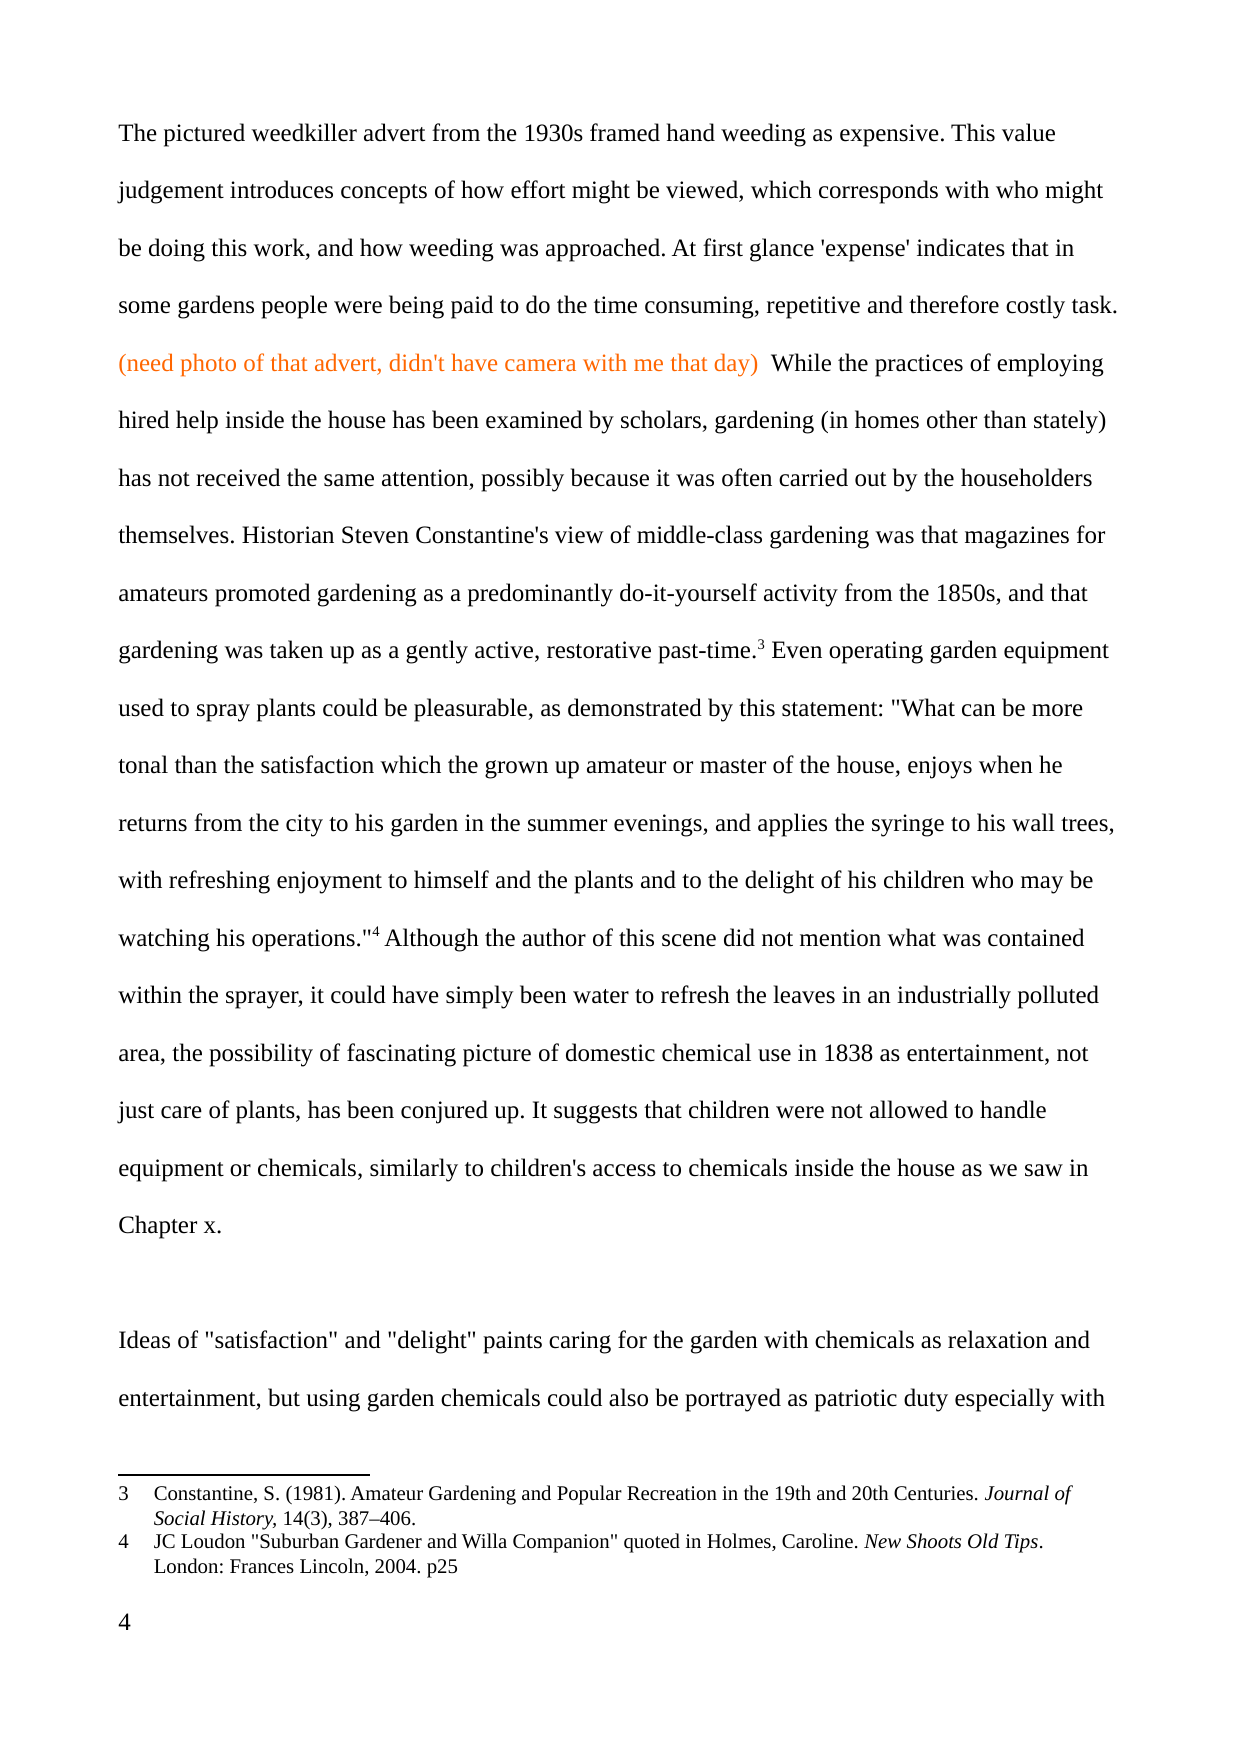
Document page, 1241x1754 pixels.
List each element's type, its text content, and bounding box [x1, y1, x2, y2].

text Ideas of "satisfaction" and "delight" paints caring for the garden with chemicals as relaxation and entertainment, but using garden chemicals could also be portrayed as patriotic duty especially with [118, 1326, 1122, 1412]
text Constantine, S. (1981). Amateur Gardening and Popular Recreation in the 19th and 20th Centuries. Journal of Social History, 14(3), 387–406. [118, 1481, 1122, 1529]
text JC Loudon "Suburban Gardener and Willa Companion" quoted in Holmes, Caroline. New Shoots Old Tips. London: Frances Lincoln, 2004. p25 [118, 1529, 1122, 1578]
text The pictured weedkiller advert from the 1930s framed hand weeding as expensive. This value judgement introduces concepts of how effort might be viewed, which corresponds with who might be doing this work, and how weeding was approached. At first glance 'expense' indicates that in some gardens people were being paid to do the time consuming, repetitive and therefore costly task. (need photo of that advert, didn't have camera with me that day) While the practices of employing hired help inside the house has been examined by scholars, gardening (in homes other than stately) has not received the same attention, possibly because it was often carried out by the householders themselves. Historian Steven Constantine's view of middle-class gardening was that magazines for amateurs promoted gardening as a predominantly do-it-yourself activity from the 1850s, and that gardening was taken up as a gently active, restorative past-time. Even operating garden equipment used to spray plants could be pleasurable, as demonstrated by this statement: "What can be more tonal than the satisfaction which the grown up amateur or master of the house, enjoys when he returns from the city to his garden in the summer evenings, and applies the syringe to his wall trees, with refreshing enjoyment to himself and the plants and to the delight of his children who may be watching his operations." Although the author of this scene did not mention what was contained within the sprayer, it could have simply been water to refresh the leaves in an industrially polluted area, the possibility of fascinating picture of domestic chemical use in 1838 as entertainment, not just care of plants, has been conjured up. It suggests that children were not allowed to handle equipment or chemicals, similarly to children's access to chemicals inside the house as we saw in Chapter x. [118, 118, 1122, 1239]
